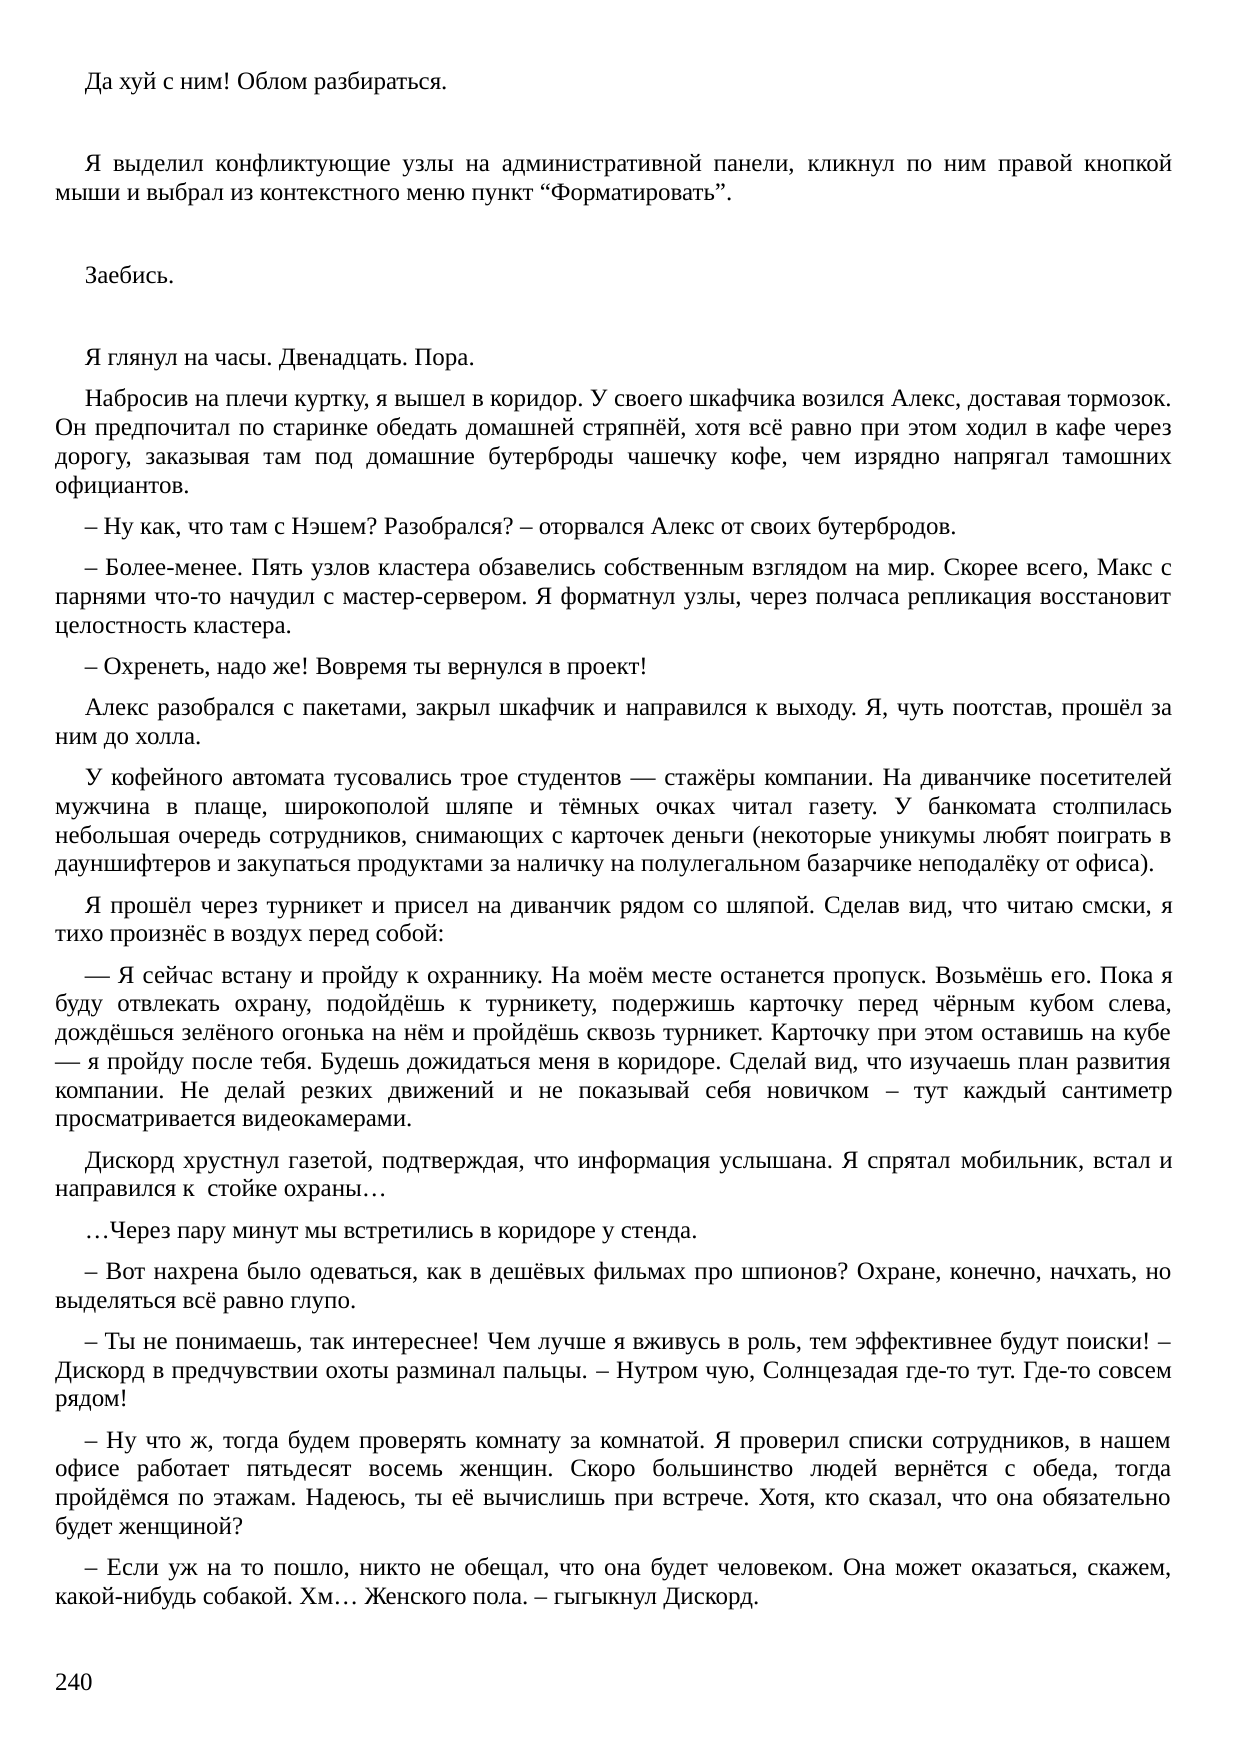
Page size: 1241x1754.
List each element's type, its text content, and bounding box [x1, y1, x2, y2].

text Да хуй с ним! Облом разбираться. [55, 66, 1173, 95]
text Я выделил конфликтующие узлы на административной панели, кликнул по ним правой кнопкой мыши и выбрал из контекстного меню пункт “Форматировать”. [55, 148, 1173, 206]
text – Вот нахрена было одеваться, как в дешёвых фильмах про шпионов? Охране, конечно, начхать, но выделяться всё равно глупо. [55, 1256, 1173, 1313]
text – Если уж на то пошло, никто не обещал, что она будет человеком. Она может оказаться, скажем, какой-нибудь собакой. Хм… Женского пола. – гыгыкнул Дискорд. [55, 1552, 1173, 1610]
text Заебись. [55, 260, 1173, 288]
text …Через пару минут мы встретились в коридоре у стенда. [55, 1215, 1173, 1243]
text – Более-менее. Пять узлов кластера обзавелись собственным взглядом на мир. Скорее всего, Макс с парнями что-то начудил с мастер-сервером. Я форматнул узлы, через полчаса репликация восстановит целостность кластера. [55, 552, 1173, 638]
text У кофейного автомата тусовались трое студентов — стажёры компании. На диванчике посетителей мужчина в плаще, широкополой шляпе и тёмных очках читал газету. У банкомата столпилась небольшая очередь сотрудников, снимающих с карточек деньги (некоторые уникумы любят поиграть в дауншифтеров и закупаться продуктами за наличку на полулегальном базарчике неподалёку от офиса). [55, 762, 1173, 877]
text — Я сейчас встану и пройду к охраннику. На моём месте останется пропуск. Возьмёшь его. Пока я буду отвлекать охрану, подойдёшь к турникету, подержишь карточку перед чёрным кубом слева, дождёшься зелёного огонька на нём и пройдёшь сквозь турникет. Карточку при этом оставишь на кубе — я пройду после тебя. Будешь дожидаться меня в коридоре. Сделай вид, что изучаешь план развития компании. Не делай резких движений и не показывай себя новичком – тут каждый сантиметр просматривается видеокамерами. [55, 960, 1173, 1132]
text Алекс разобрался с пакетами, закрыл шкафчик и направился к выходу. Я, чуть поотстав, прошёл за ним до холла. [55, 692, 1173, 750]
text – Ты не понимаешь, так интереснее! Чем лучше я вживусь в роль, тем эффективнее будут поиски! –Дискорд в предчувствии охоты разминал пальцы. – Нутром чую, Солнцезадая где-то тут. Где-то совсем рядом! [55, 1326, 1173, 1412]
text Я прошёл через турникет и присел на диванчик рядом со шляпой. Сделав вид, что читаю смски, я тихо произнёс в воздух перед собой: [55, 890, 1173, 947]
text Я глянул на часы. Двенадцать. Пора. [55, 342, 1173, 371]
text Дискорд хрустнул газетой, подтверждая, что информация услышана. Я спрятал мобильник, встал и направился к стойке охраны… [55, 1145, 1173, 1202]
text – Охренеть, надо же! Вовремя ты вернулся в проект! [55, 651, 1173, 680]
text – Ну как, что там с Нэшем? Разобрался? – оторвался Алекс от своих бутербродов. [55, 511, 1173, 540]
text Набросив на плечи куртку, я вышел в коридор. У своего шкафчика возился Алекс, доставая тормозок. Он предпочитал по старинке обедать домашней стряпнёй, хотя всё равно при этом ходил в кафе через дорогу, заказывая там под домашние бутерброды чашечку кофе, чем изрядно напрягал тамошних официантов. [55, 383, 1173, 498]
text – Ну что ж, тогда будем проверять комнату за комнатой. Я проверил списки сотрудников, в нашем офисе работает пятьдесят восемь женщин. Скоро большинство людей вернётся с обеда, тогда пройдёмся по этажам. Надеюсь, ты её вычислишь при встрече. Хотя, кто сказал, что она обязательно будет женщиной? [55, 1425, 1173, 1540]
